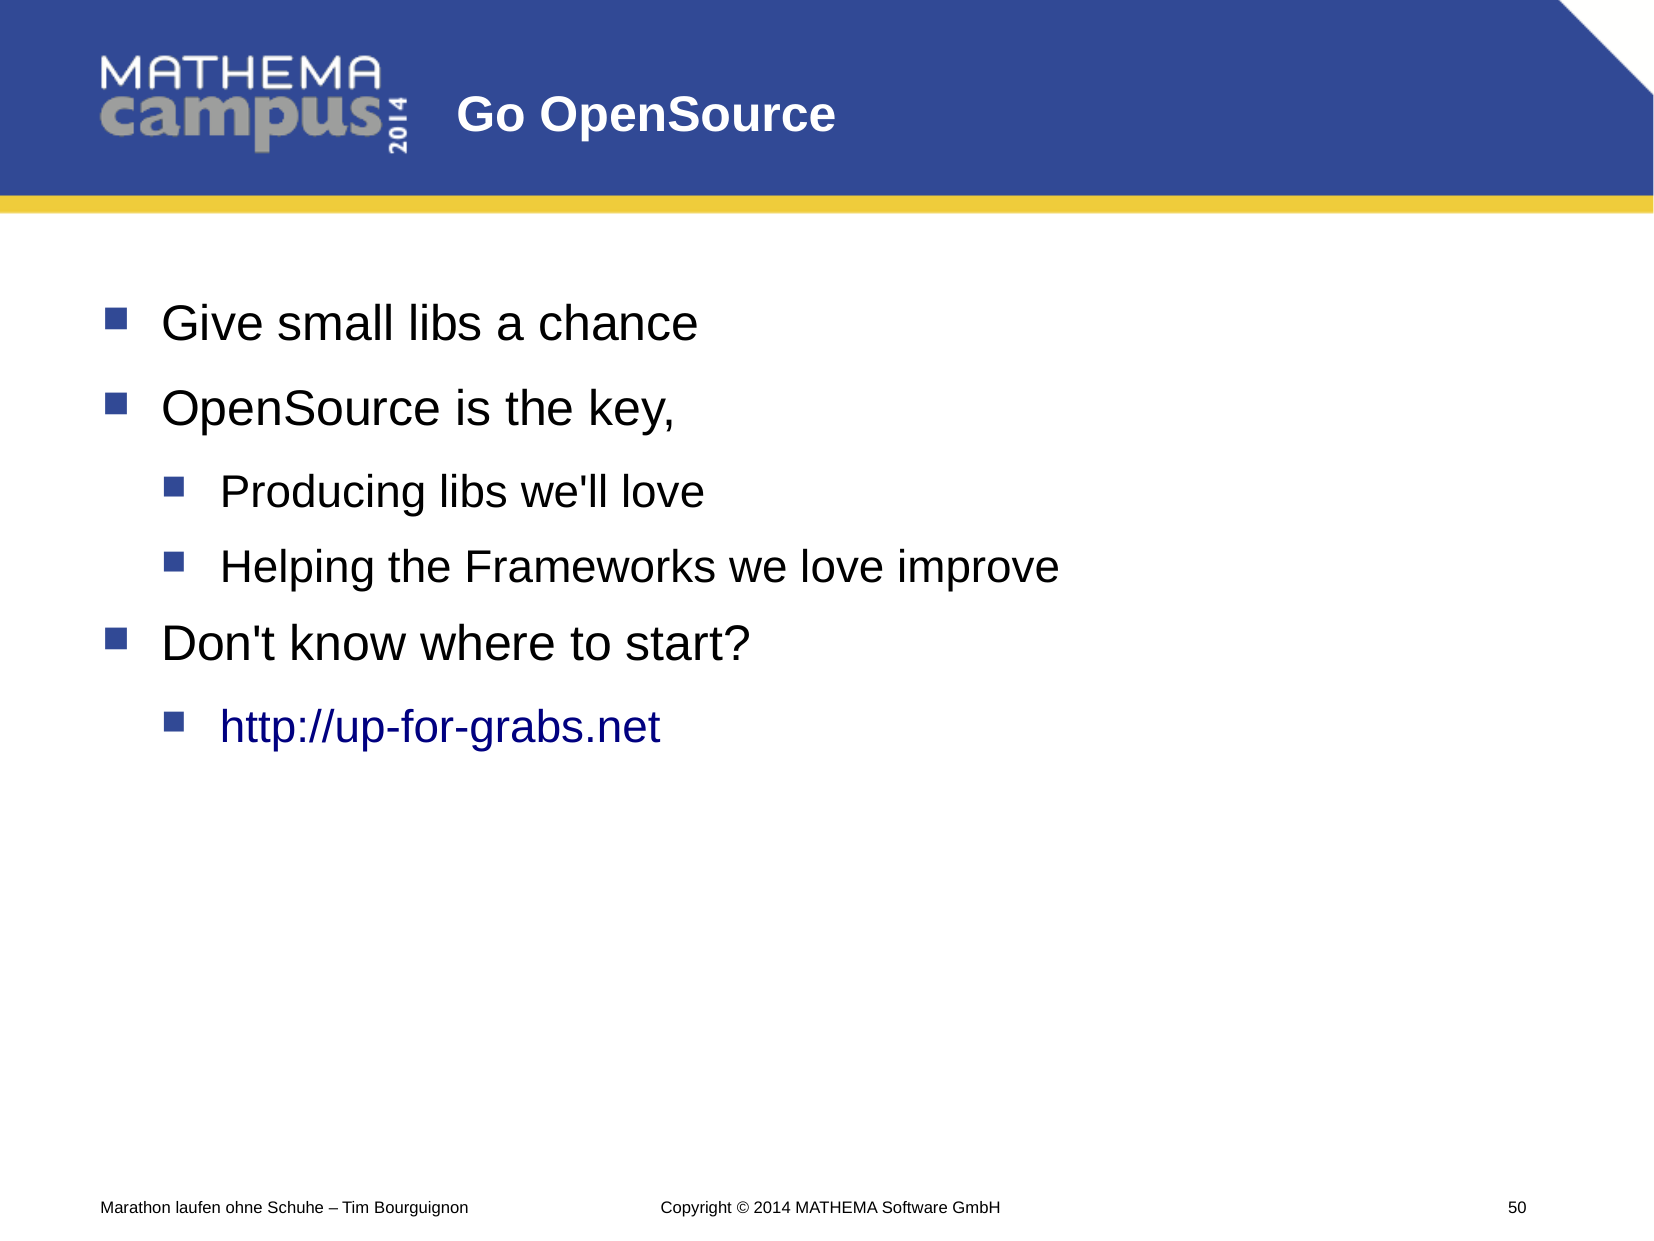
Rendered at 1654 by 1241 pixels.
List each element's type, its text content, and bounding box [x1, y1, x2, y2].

picture [0, 0, 1654, 217]
list Give small libs a chance OpenSource is the key, Producing libs we'll love Helping the Frameworks we love improve Don't know where to start? http://up-for-grabs.net [101, 295, 1528, 1139]
title Go OpenSource [456, 68, 1528, 160]
